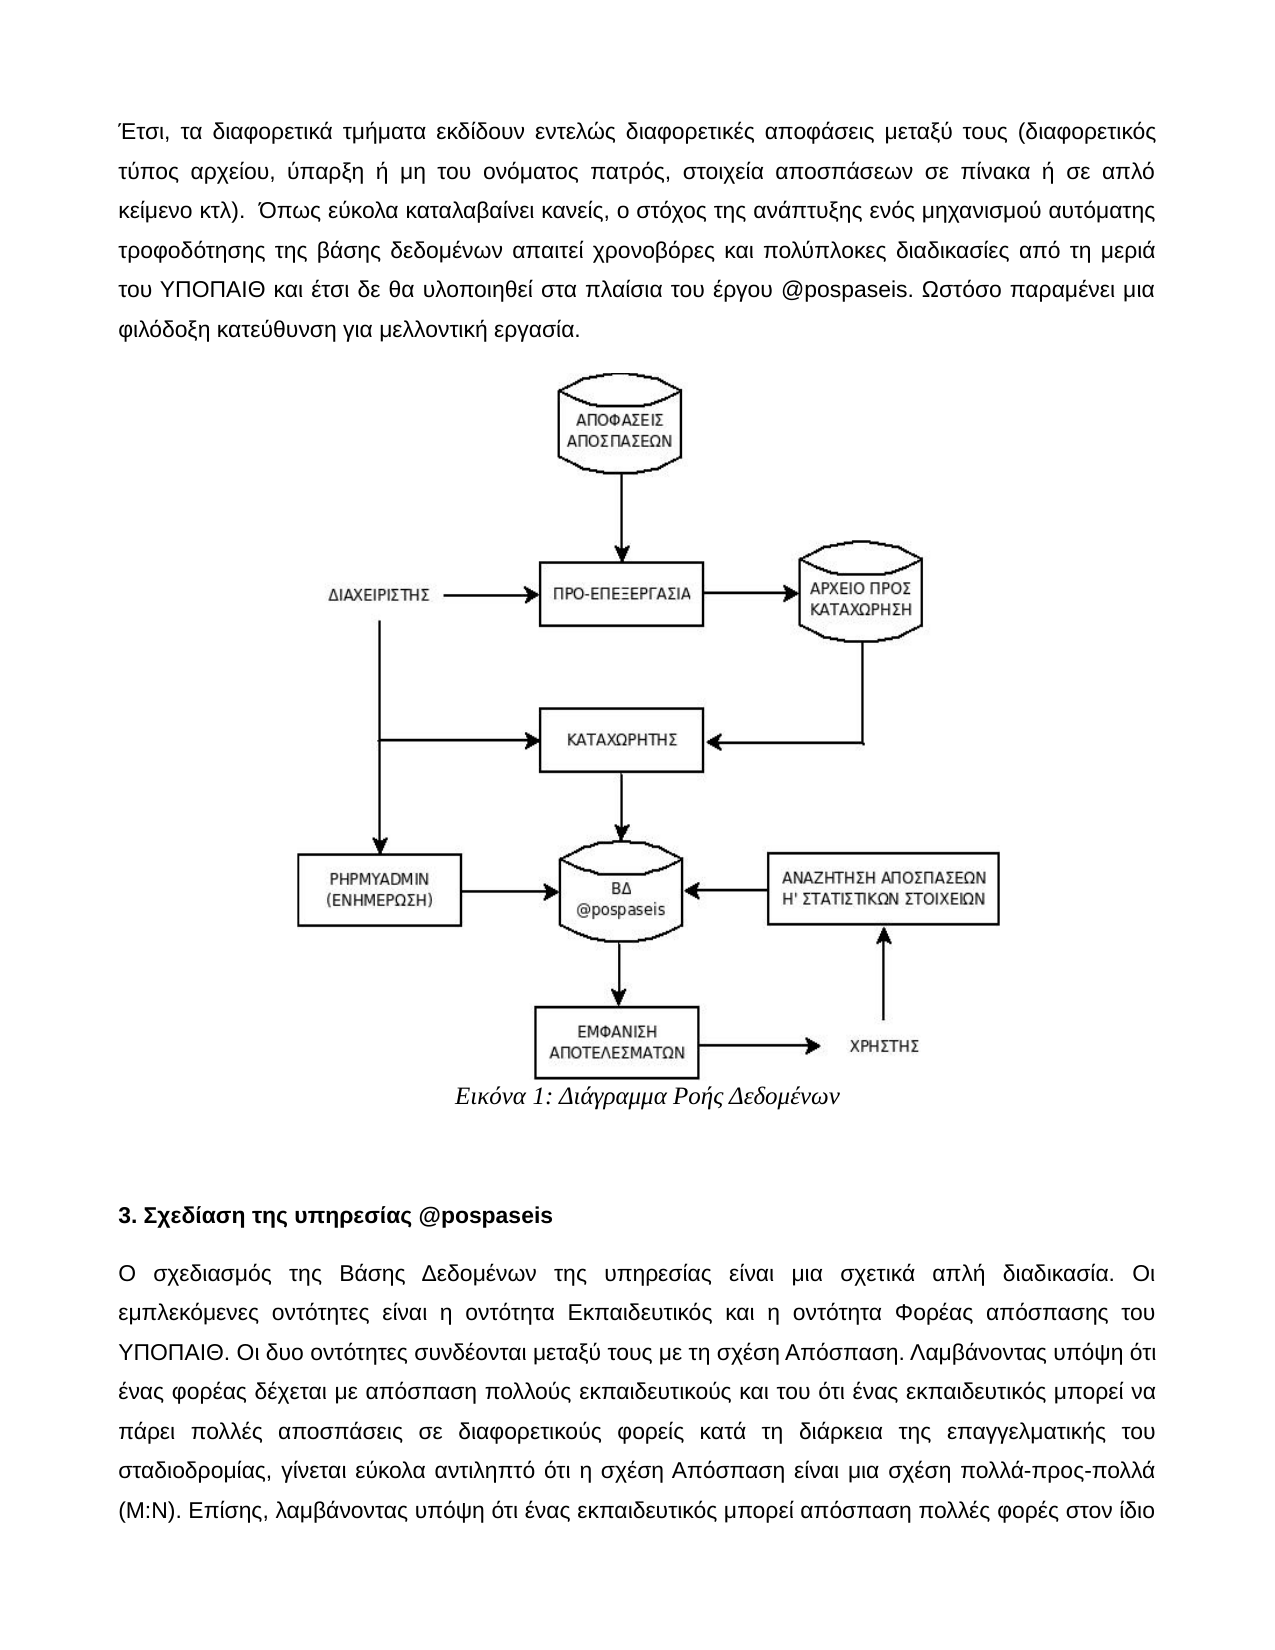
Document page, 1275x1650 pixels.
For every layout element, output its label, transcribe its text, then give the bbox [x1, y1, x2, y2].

text Έτσι, τα διαφορετικά τμήματα εκδίδουν εντελώς διαφορετικές αποφάσεις μεταξύ τους (διαφορετικός τύπος αρχείου, ύπαρξη ή μη του ονόματος πατρός, στοιχεία αποσπάσεων σε πίνακα ή σε απλό κείμενο κτλ). Όπως εύκολα καταλαβαίνει κανείς, ο στόχος της ανάπτυξης ενός μηχανισμού αυτόματης τροφοδότησης της βάσης δεδομένων απαιτεί χρονοβόρες και πολύπλοκες διαδικασίες από τη μεριά του ΥΠΟΠΑΙΘ και έτσι δε θα υλοποιηθεί στα πλαίσια του έργου @pospaseis. Ωστόσο παραμένει μια φιλόδοξη κατεύθυνση για μελλοντική εργασία. [118, 118, 1157, 342]
text Εικόνα 1: Διάγραμμα Ροής Δεδομένων [277, 1081, 1021, 1110]
text 3. Σχεδίαση της υπηρεσίας @pospaseis [118, 1202, 1157, 1229]
picture [297, 373, 1000, 1081]
text Ο σχεδιασμός της Βάσης Δεδομένων της υπηρεσίας είναι μια σχετικά απλή διαδικασία. Οι εμπλεκόμενες οντότητες είναι η οντότητα Εκπαιδευτικός και η οντότητα Φορέας απόσπασης του ΥΠΟΠΑΙΘ. Οι δυο οντότητες συνδέονται μεταξύ τους με τη σχέση Απόσπαση. Λαμβάνοντας υπόψη ότι ένας φορέας δέχεται με απόσπαση πολλούς εκπαιδευτικούς και του ότι ένας εκπαιδευτικός μπορεί να πάρει πολλές αποσπάσεις σε διαφορετικούς φορείς κατά τη διάρκεια της επαγγελματικής του σταδιοδρομίας, γίνεται εύκολα αντιληπτό ότι η σχέση Απόσπαση είναι μια σχέση πολλά-προς-πολλά (Μ:Ν). Επίσης, λαμβάνοντας υπόψη ότι ένας εκπαιδευτικός μπορεί απόσπαση πολλές φορές στον ίδιο [118, 1260, 1157, 1523]
